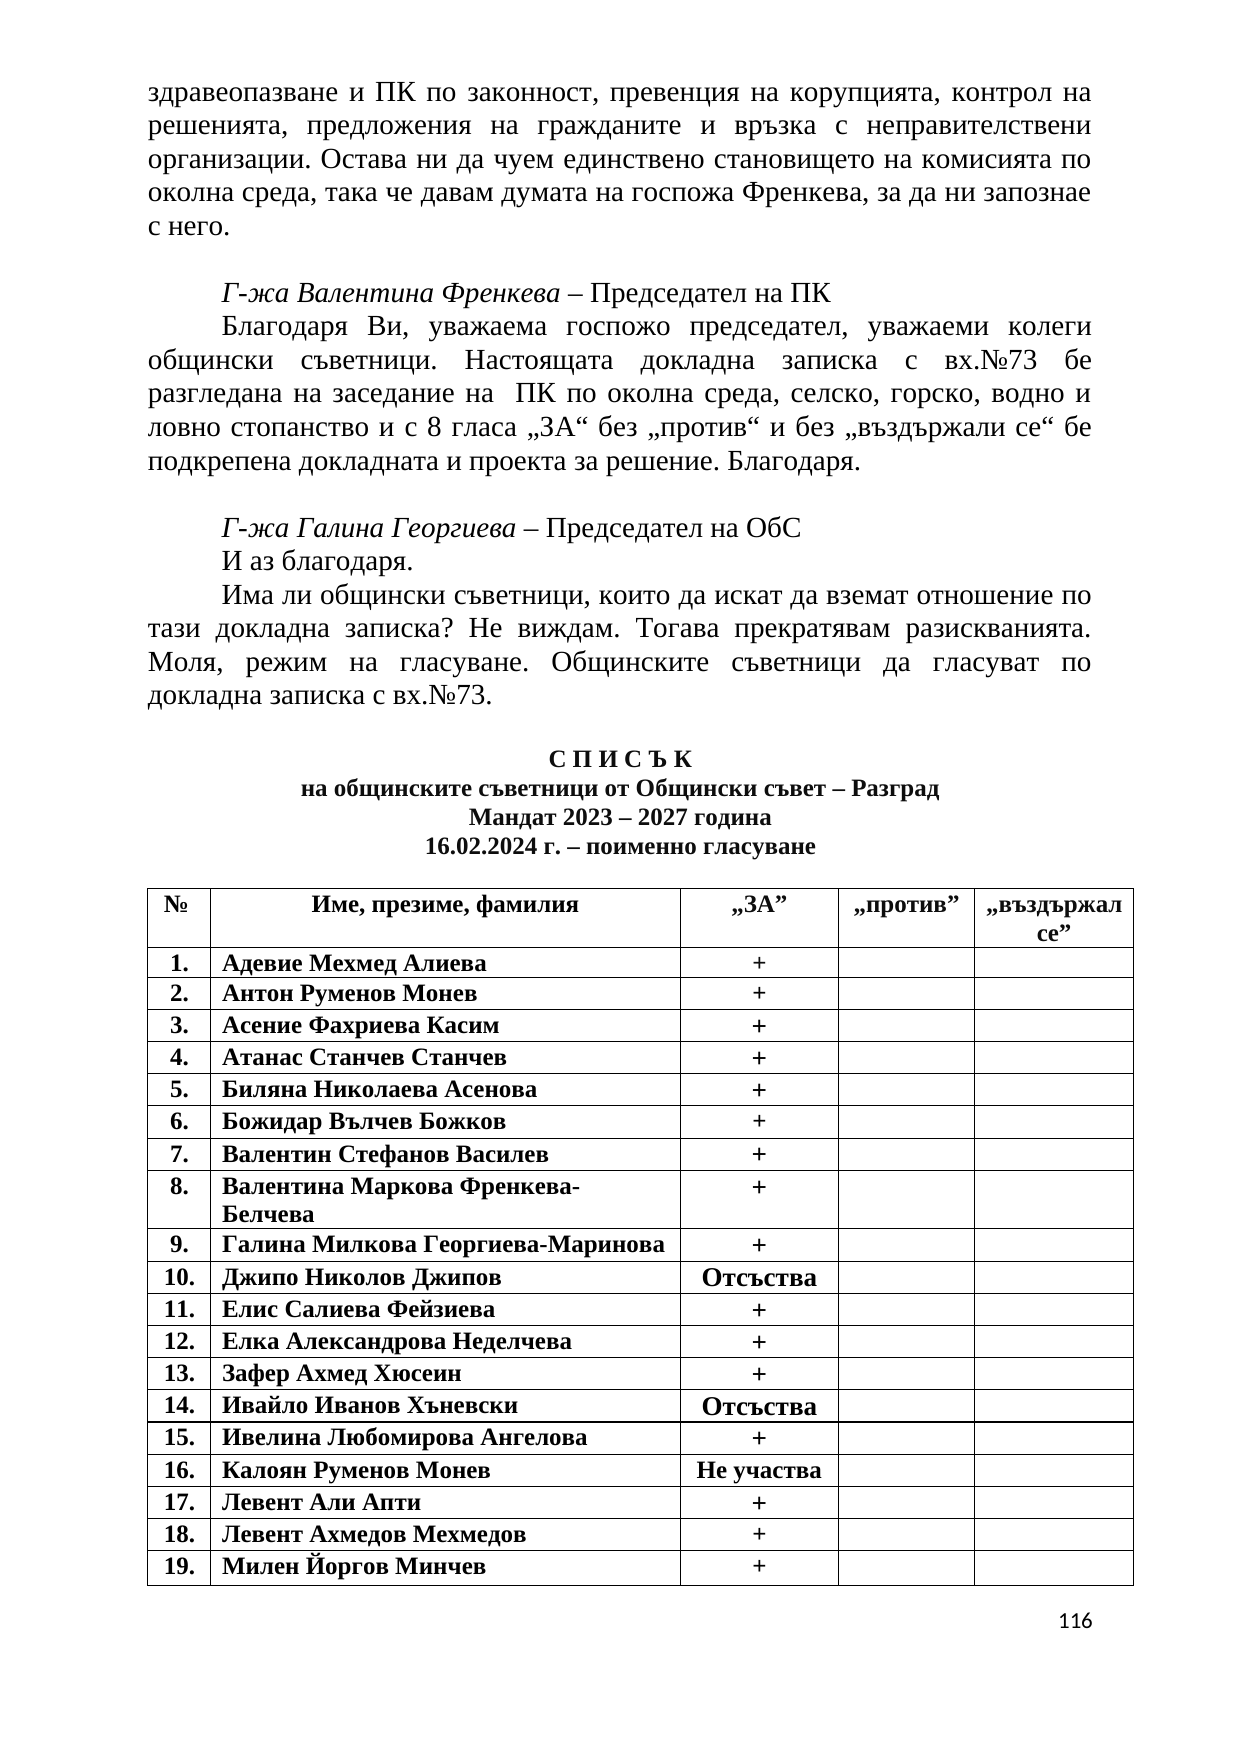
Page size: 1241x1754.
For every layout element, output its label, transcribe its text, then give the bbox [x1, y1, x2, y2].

table_cell 13. [148, 1358, 210, 1389]
table_cell 5. [148, 1074, 210, 1105]
table_cell + [681, 948, 838, 977]
table_cell Отсъства [681, 1262, 838, 1293]
table_cell Ивайло Иванов Хъневски [211, 1390, 680, 1421]
table_cell 18. [148, 1519, 210, 1550]
table_cell + [681, 1010, 838, 1041]
table_header „против” [839, 889, 974, 947]
table_cell [839, 1010, 974, 1041]
text И аз благодаря. [148, 543, 1093, 577]
table_cell [839, 1139, 974, 1170]
table_header „ЗА” [681, 889, 838, 947]
table_cell + [681, 1487, 838, 1518]
table_cell 15. [148, 1423, 210, 1454]
table_cell [975, 978, 1133, 1009]
table_cell 6. [148, 1106, 210, 1138]
table_cell [975, 1010, 1133, 1041]
text Има ли общински съветници, които да искат да вземат отношение по тази докладна записка? Не виждам. Тогава прекратявам разискванията. Моля, режим на гласуване. Общинските съветници да гласуват по докладна записка с вх.№73. [148, 577, 1093, 711]
table_cell [975, 948, 1133, 977]
table_cell [839, 1262, 974, 1293]
table_cell + [681, 1358, 838, 1389]
table_cell Галина Милкова Георгиева-Маринова [211, 1229, 680, 1261]
table_cell [839, 1551, 974, 1585]
table_cell 14. [148, 1390, 210, 1421]
table_cell 3. [148, 1010, 210, 1041]
table_cell Елис Салиева Фейзиева [211, 1294, 680, 1325]
table_cell [975, 1551, 1133, 1585]
table_cell 4. [148, 1042, 210, 1073]
table_cell Левент Ахмедов Мехмедов [211, 1519, 680, 1550]
table_cell [839, 1423, 974, 1454]
table_cell Отсъства [681, 1390, 838, 1421]
table_cell 7. [148, 1139, 210, 1170]
table_cell [975, 1390, 1133, 1421]
subtitle Мандат 2023 – 2027 година [148, 802, 1093, 831]
table_cell [839, 948, 974, 977]
table_cell + [681, 1519, 838, 1550]
table_cell + [681, 1229, 838, 1261]
table_cell Милен Йоргов Минчев [211, 1551, 680, 1585]
table_cell [839, 1487, 974, 1518]
table_cell Антон Руменов Монев [211, 978, 680, 1009]
table_cell [975, 1455, 1133, 1486]
table_cell Асение Фахриева Касим [211, 1010, 680, 1041]
text здравеопазване и ПК по законност, превенция на корупцията, контрол на решенията, предложения на гражданите и връзка с неправителствени организации. Остава ни да чуем единствено становището на комисията по околна среда, така че давам думата на госпожа Френкева, за да ни запознае с него. [148, 74, 1093, 241]
table_cell [839, 978, 974, 1009]
table_cell + [681, 1551, 838, 1585]
table_cell Адевие Мехмед Алиева [211, 948, 680, 977]
table_cell Атанас Станчев Станчев [211, 1042, 680, 1073]
table_cell Валентин Стефанов Василев [211, 1139, 680, 1170]
table_cell Зафер Ахмед Хюсеин [211, 1358, 680, 1389]
table_cell + [681, 1423, 838, 1454]
table_cell [975, 1106, 1133, 1138]
table_cell + [681, 1042, 838, 1073]
table_cell 19. [148, 1551, 210, 1585]
table_cell [975, 1042, 1133, 1073]
table_cell [839, 1106, 974, 1138]
table_cell 11. [148, 1294, 210, 1325]
table_cell [839, 1294, 974, 1325]
table_cell Не участва [681, 1455, 838, 1486]
text на общинските съветници от Общински съвет – Разград [148, 773, 1093, 802]
table_cell [839, 1519, 974, 1550]
table_cell + [681, 1171, 838, 1228]
table_cell [975, 1229, 1133, 1261]
table_cell + [681, 1326, 838, 1357]
table_cell [975, 1262, 1133, 1293]
table_cell [975, 1519, 1133, 1550]
table_cell [839, 1171, 974, 1228]
table_cell [975, 1139, 1133, 1170]
table_cell [839, 1358, 974, 1389]
table_cell [975, 1171, 1133, 1228]
table_cell + [681, 978, 838, 1009]
table_cell [839, 1326, 974, 1357]
table_cell [975, 1294, 1133, 1325]
table_cell + [681, 1074, 838, 1105]
text 16.02.2024 г. – поименно гласуване [148, 831, 1093, 859]
table_cell [839, 1455, 974, 1486]
table_cell 12. [148, 1326, 210, 1357]
table_header „въздържал се” [975, 889, 1133, 947]
table_cell 1. [148, 948, 210, 977]
table_cell 17. [148, 1487, 210, 1518]
table_header Име, презиме, фамилия [211, 889, 680, 947]
table_cell Джипо Николов Джипов [211, 1262, 680, 1293]
table_cell [975, 1423, 1133, 1454]
text Г-жа Валентина Френкева – Председател на ПК [148, 275, 1093, 308]
table_cell 10. [148, 1262, 210, 1293]
table_cell Ивелина Любомирова Ангелова [211, 1423, 680, 1454]
table_cell 2. [148, 978, 210, 1009]
table_cell [975, 1326, 1133, 1357]
text Благодаря Ви, уважаема госпожо председател, уважаеми колеги общински съветници. Настоящата докладна записка с вх.№73 бе разгледана на заседание на ПК по околна среда, селско, горско, водно и ловно стопанство и с 8 гласа „ЗА“ без „против“ и без „въздържали се“ бе подкрепена докладната и проекта за решение. Благодаря. [148, 308, 1093, 476]
table_cell Биляна Николаева Асенова [211, 1074, 680, 1105]
table_cell [839, 1229, 974, 1261]
table_cell + [681, 1294, 838, 1325]
text С П И С Ъ К [148, 744, 1093, 773]
table_cell 9. [148, 1229, 210, 1261]
table_cell [975, 1487, 1133, 1518]
table_cell Левент Али Апти [211, 1487, 680, 1518]
table_cell + [681, 1106, 838, 1138]
table_cell [975, 1074, 1133, 1105]
table_cell 8. [148, 1171, 210, 1228]
table_cell [839, 1074, 974, 1105]
table_cell Калоян Руменов Монев [211, 1455, 680, 1486]
table_cell [839, 1042, 974, 1073]
table_cell [839, 1390, 974, 1421]
table_cell [975, 1358, 1133, 1389]
table_cell Валентина Маркова Френкева-Белчева [211, 1171, 680, 1228]
table_header № [148, 889, 210, 947]
table_cell Божидар Вълчев Божков [211, 1106, 680, 1138]
table_cell 16. [148, 1455, 210, 1486]
table_cell Елка Александрова Неделчева [211, 1326, 680, 1357]
table_cell + [681, 1139, 838, 1170]
text Г-жа Галина Георгиева – Председател на ОбС [148, 510, 1093, 543]
